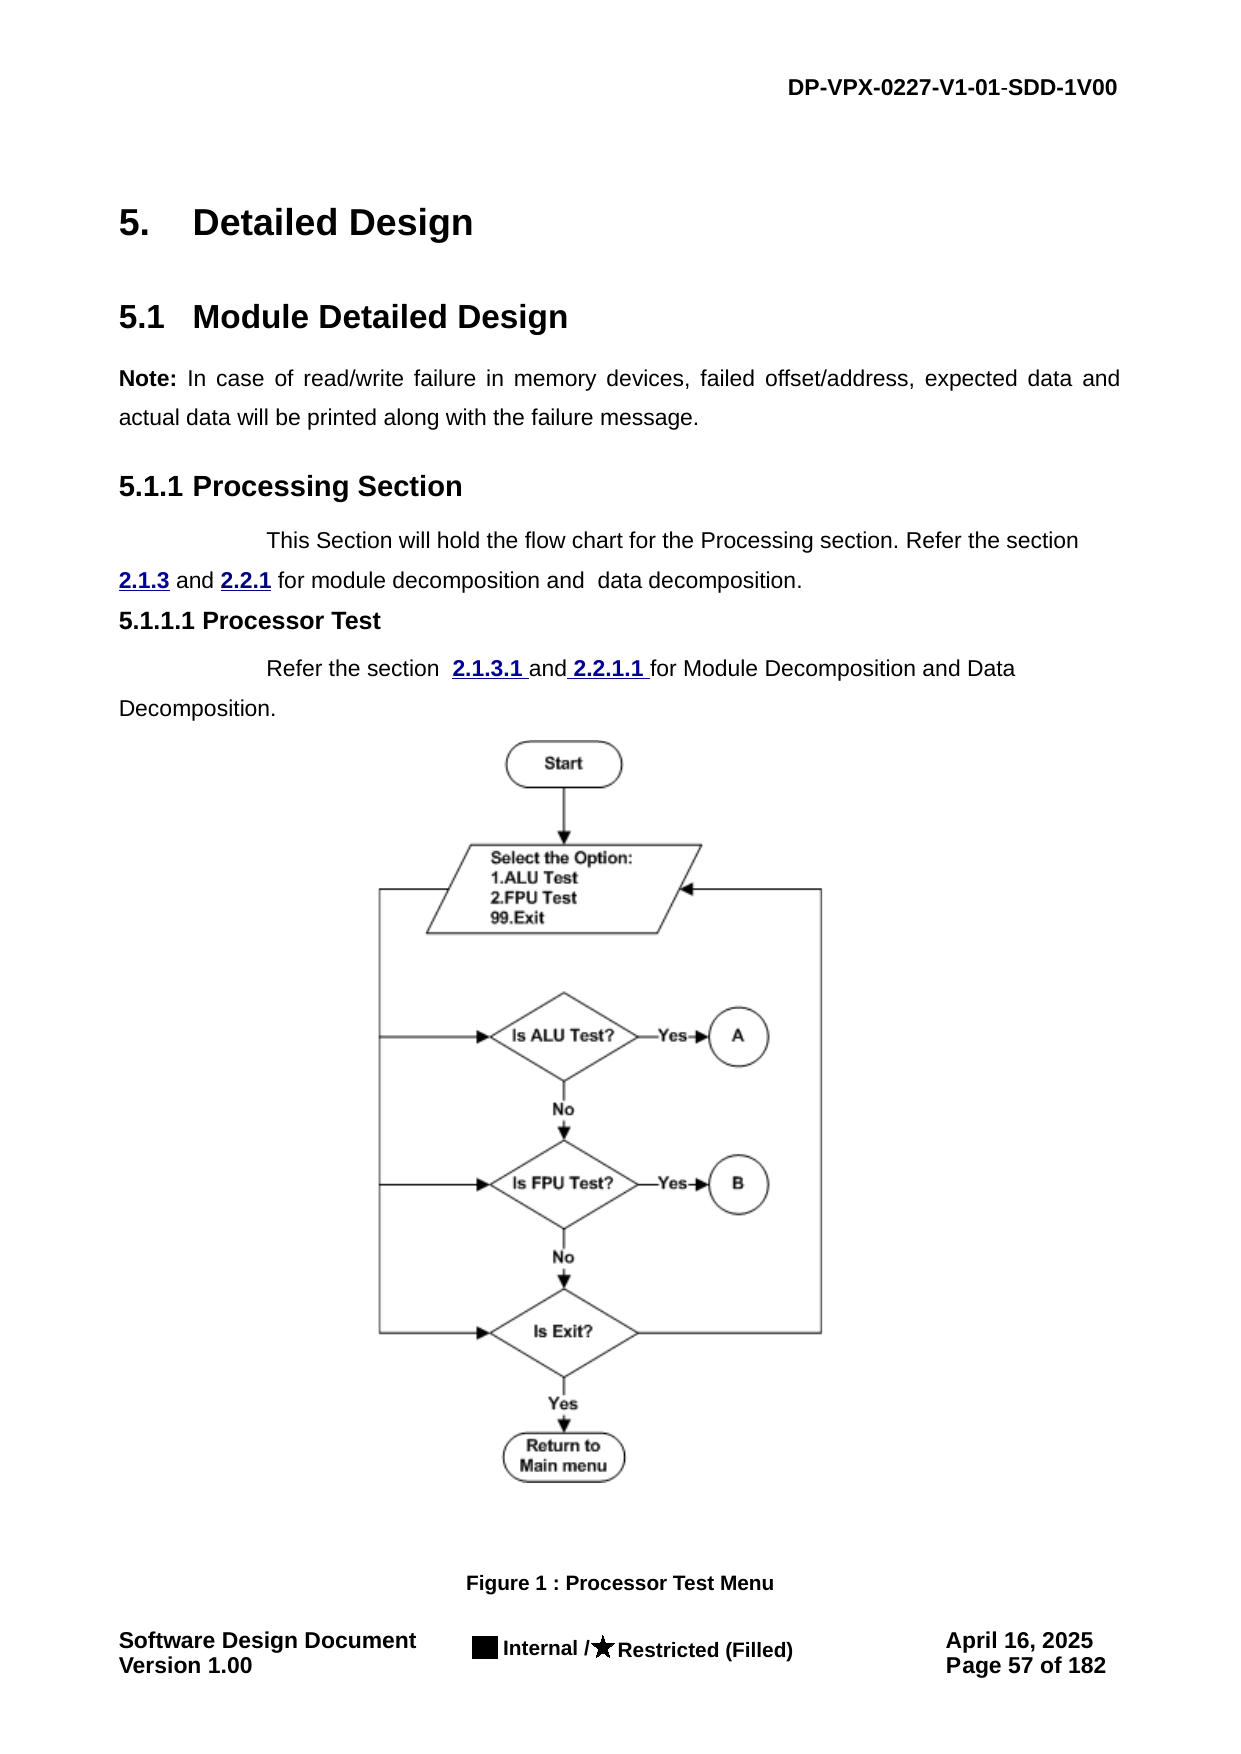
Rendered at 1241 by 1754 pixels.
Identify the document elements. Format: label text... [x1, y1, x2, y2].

subtitle Processor Test [118, 606, 1122, 635]
subtitle Processing Section [118, 469, 1122, 502]
subtitle Module Detailed Design [118, 297, 1122, 336]
text Figure 1 : Processor Test Menu [118, 1571, 1122, 1595]
text Refer the section 2.1.3.1 and 2.2.1.1 for Module Decomposition and Data Decomposition. [118, 655, 1122, 721]
text This Section will hold the flow chart for the Processing section. Refer the section 2.1.3 and 2.2.1 for module decomposition and data decomposition. [118, 527, 1122, 593]
text Note: In case of read/write failure in memory devices, failed offset/address, expected data and actual data will be printed along with the failure message. [118, 365, 1122, 431]
subtitle Detailed Design [118, 200, 1122, 243]
picture [378, 740, 823, 1483]
